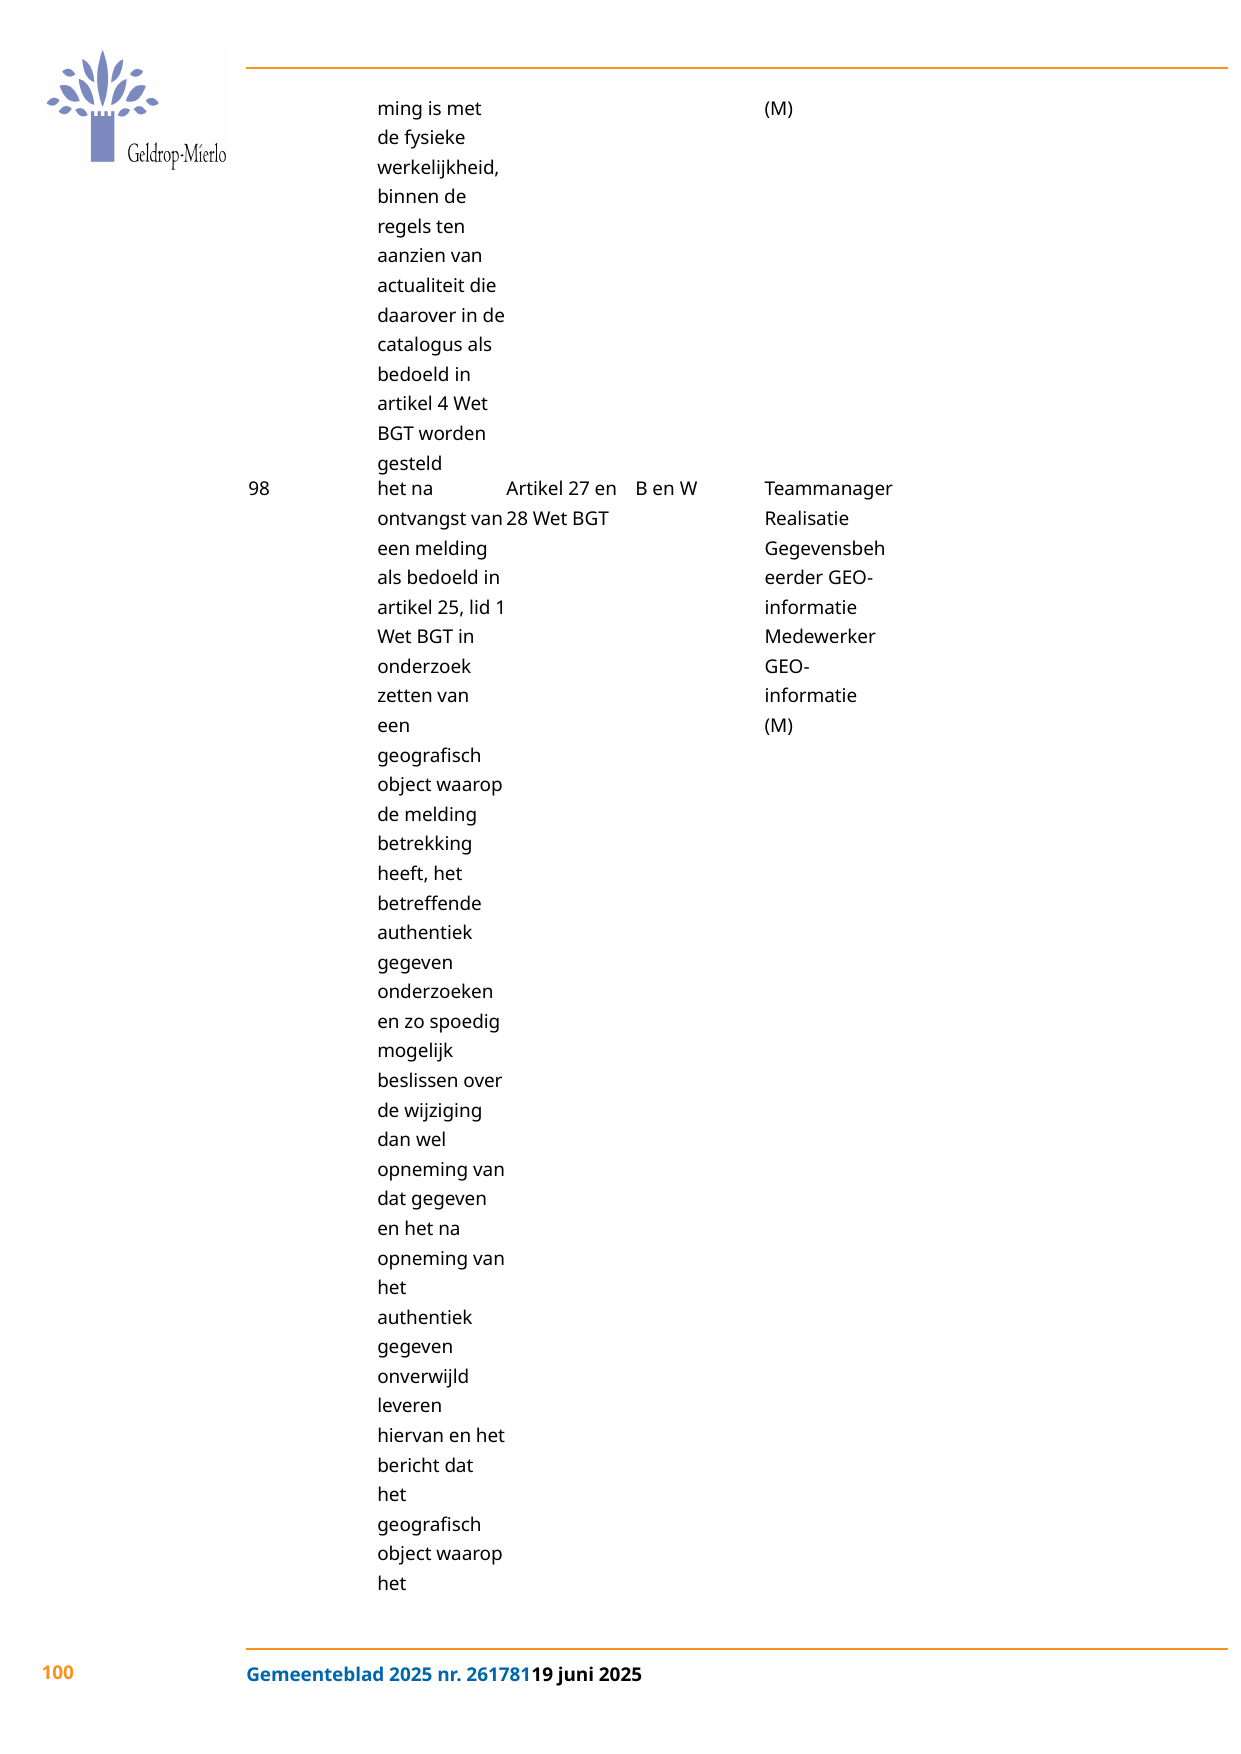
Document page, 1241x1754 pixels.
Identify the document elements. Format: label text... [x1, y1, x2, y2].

table_cell B en W [635, 476, 764, 1596]
table_cell het na ontvangst van een melding als bedoeld in artikel 25, lid 1 Wet BGT in onderzoek zetten van een geografisch object waarop de melding betrekking heeft, het betreffende authentiek gegeven onderzoeken en zo spoedig mogelijk beslissen over de wijziging dan wel opneming van dat gegeven en het na opneming van het authentiek gegeven onverwijld leveren hiervan en het bericht dat het geografisch object waarop het [377, 476, 506, 1596]
table_cell 98 [248, 476, 377, 1596]
table_cell Teammanager Realisatie Gegevensbeheerder GEO-informatie Medewerker GEO-informatie (M) [764, 476, 893, 1596]
table_cell [894, 476, 1022, 1596]
table_cell [635, 95, 764, 476]
table_cell [506, 95, 635, 476]
table_cell ming is met de fysieke werkelijkheid, binnen de regels ten aanzien van actualiteit die daarover in de catalogus als bedoeld in artikel 4 Wet BGT worden gesteld [377, 95, 506, 476]
picture [41, 47, 231, 172]
table_cell (M) [764, 95, 893, 476]
table_cell [894, 95, 1022, 476]
table_cell Artikel 27 en 28 Wet BGT [506, 476, 635, 1596]
table_cell [1023, 95, 1152, 476]
table_cell [248, 95, 377, 476]
table_cell [1023, 476, 1152, 1596]
